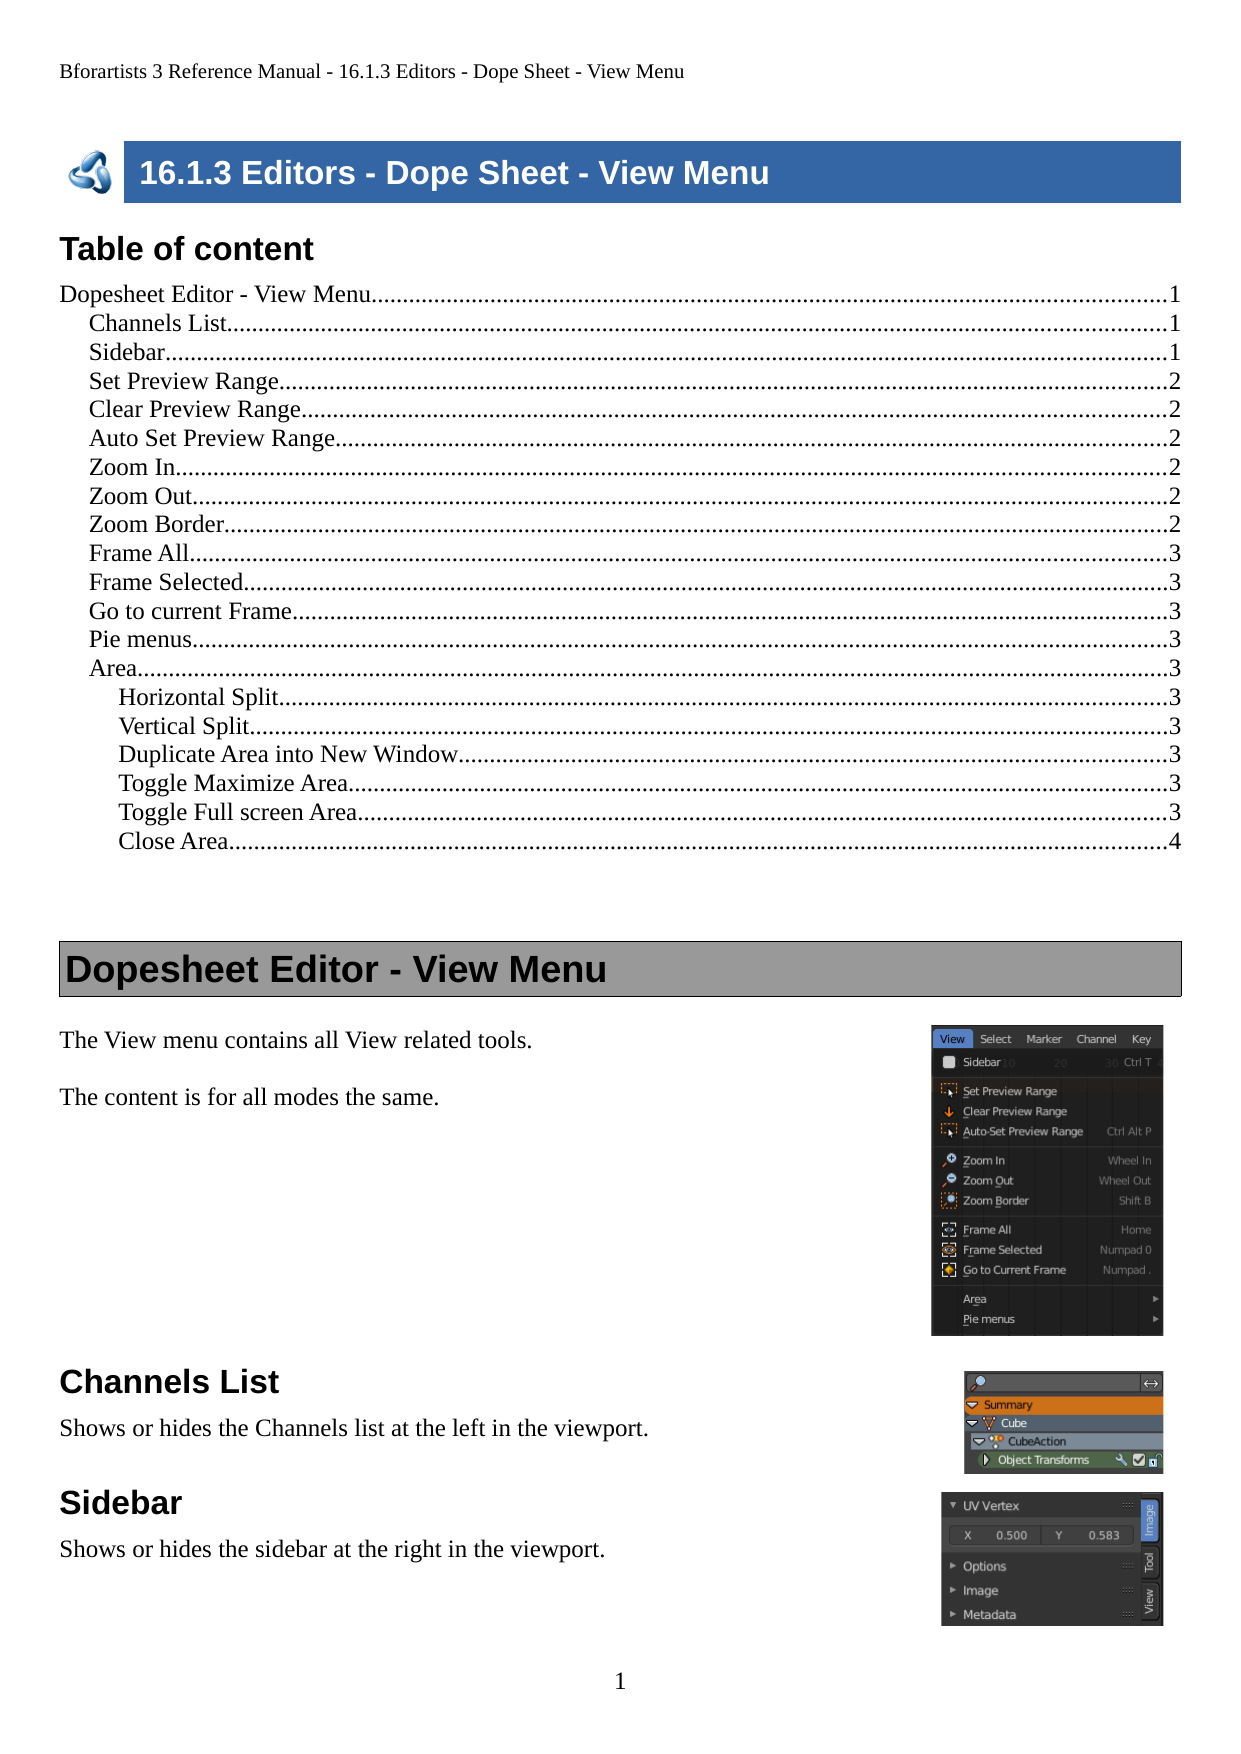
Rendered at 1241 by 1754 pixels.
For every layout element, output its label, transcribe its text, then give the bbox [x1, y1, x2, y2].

text Toggle Full screen Area 3 [118, 797, 1181, 826]
text Frame All 3 [88, 538, 1181, 567]
table_header 16.1.3 Editors - Dope Sheet - View Menu [124, 141, 1181, 203]
text Area 3 [88, 653, 1181, 682]
text Auto Set Preview Range 2 [88, 423, 1181, 452]
picture [964, 1371, 1164, 1474]
text Horizontal Split 3 [118, 682, 1181, 711]
text Channels List 1 [88, 308, 1181, 337]
text Dopesheet Editor - View Menu 1 [59, 279, 1181, 308]
text Zoom Border 2 [88, 509, 1181, 538]
table_header Dopesheet Editor - View Menu [60, 942, 1181, 996]
subtitle Sidebar [59, 1483, 1181, 1522]
text Toggle Maximize Area 3 [118, 768, 1181, 797]
subtitle Channels List [59, 1362, 1181, 1401]
picture [941, 1492, 1164, 1626]
text Sidebar 1 [88, 337, 1181, 366]
text Zoom In 2 [88, 452, 1181, 481]
text Pie menus 3 [88, 624, 1181, 653]
text Clear Preview Range 2 [88, 394, 1181, 423]
text Shows or hides the sidebar at the right in the viewport. [59, 1534, 941, 1563]
subtitle Table of content [59, 228, 1181, 267]
picture [931, 1025, 1164, 1336]
text Frame Selected 3 [88, 567, 1181, 596]
text Zoom Out 2 [88, 481, 1181, 509]
text Duplicate Area into New Window 3 [118, 739, 1181, 768]
text Close Area 4 [118, 826, 1181, 854]
text Go to current Frame 3 [88, 596, 1181, 624]
text Shows or hides the Channels list at the left in the viewport. [59, 1413, 964, 1442]
text The View menu contains all View related tools. [59, 1025, 931, 1053]
text Set Preview Range 2 [88, 366, 1181, 394]
text The content is for all modes the same. [59, 1082, 931, 1111]
text Vertical Split 3 [118, 711, 1181, 739]
picture [65, 147, 114, 197]
table_header [59, 141, 124, 203]
